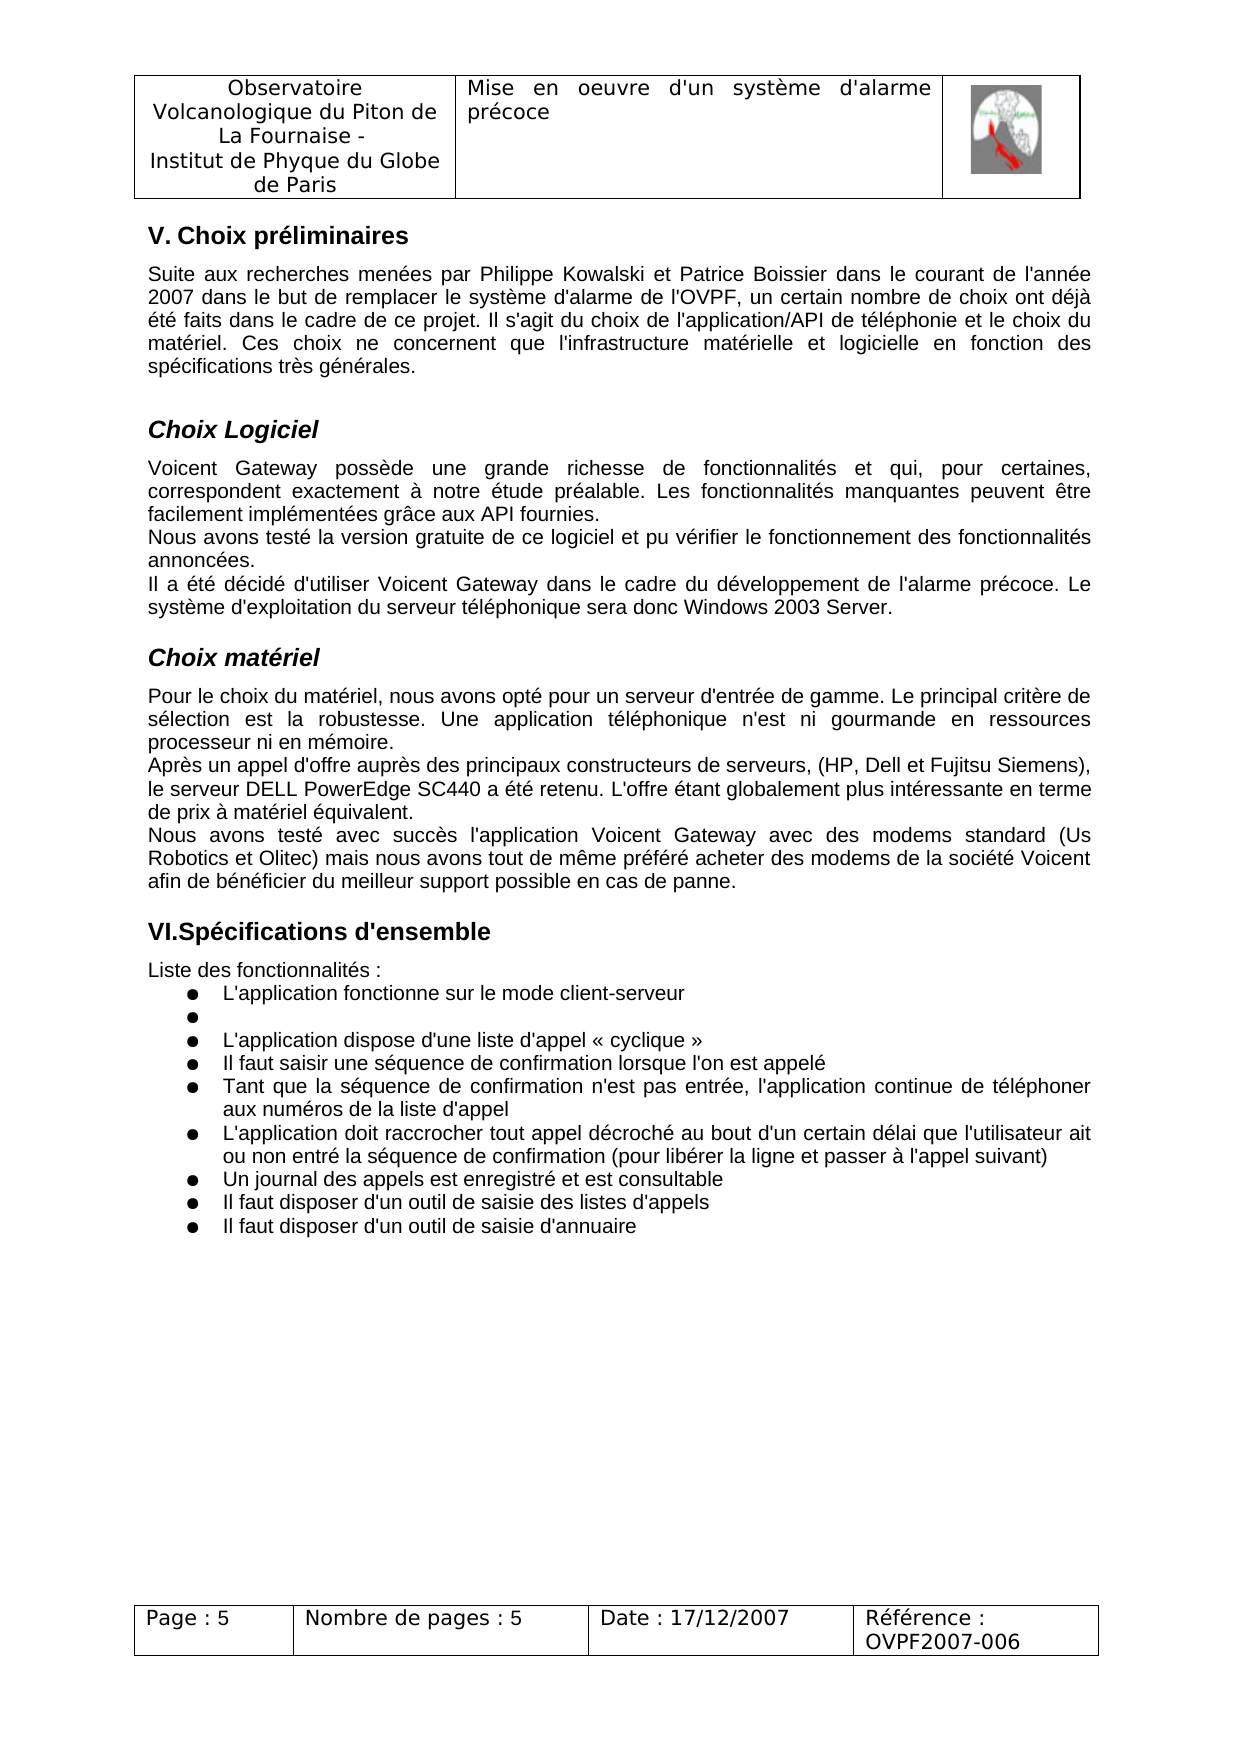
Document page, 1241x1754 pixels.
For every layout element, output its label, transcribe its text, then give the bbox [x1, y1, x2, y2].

list Il faut disposer d'un outil de saisie des listes d'appels [185, 1191, 1092, 1214]
list L'application doit raccrocher tout appel décroché au bout d'un certain délai que l'utilisateur ait ou non entré la séquence de confirmation (pour libérer la ligne et passer à l'appel suivant) [185, 1121, 1092, 1168]
subtitle Spécifications d'ensemble [148, 918, 1092, 946]
text Nous avons testé la version gratuite de ce logiciel et pu vérifier le fonctionnement des fonctionnalités annoncées. [148, 526, 1092, 572]
picture [970, 85, 1042, 174]
text Après un appel d'offre auprès des principaux constructeurs de serveurs, (HP, Dell et Fujitsu Siemens), le serveur DELL PowerEdge SC440 a été retenu. L'offre étant globalement plus intéressante en terme de prix à matériel équivalent. [148, 754, 1092, 823]
subtitle Choix Logiciel [148, 416, 1092, 444]
list Il faut saisir une séquence de confirmation lorsque l'on est appelé [185, 1052, 1092, 1075]
list L'application fonctionne sur le mode client-serveur [185, 982, 1092, 1005]
list Un journal des appels est enregistré et est consultable [185, 1168, 1092, 1191]
text Suite aux recherches menées par Philippe Kowalski et Patrice Boissier dans le courant de l'année 2007 dans le but de remplacer le système d'alarme de l'OVPF, un certain nombre de choix ont déjà été faits dans le cadre de ce projet. Il s'agit du choix de l'application/API de téléphonie et le choix du matériel. Ces choix ne concernent que l'infrastructure matérielle et logicielle en fonction des spécifications très générales. [148, 262, 1092, 378]
list Il faut disposer d'un outil de saisie d'annuaire [185, 1214, 1092, 1237]
list Tant que la séquence de confirmation n'est pas entrée, l'application continue de téléphoner aux numéros de la liste d'appel [185, 1075, 1092, 1121]
subtitle Choix matériel [148, 644, 1092, 672]
text Il a été décidé d'utiliser Voicent Gateway dans le cadre du développement de l'alarme précoce. Le système d'exploitation du serveur téléphonique sera donc Windows 2003 Server. [148, 572, 1092, 619]
text Voicent Gateway possède une grande richesse de fonctionnalités et qui, pour certaines, correspondent exactement à notre étude préalable. Les fonctionnalités manquantes peuvent être facilement implémentées grâce aux API fournies. [148, 456, 1092, 526]
text Pour le choix du matériel, nous avons opté pour un serveur d'entrée de gamme. Le principal critère de sélection est la robustesse. Une application téléphonique n'est ni gourmande en ressources processeur ni en mémoire. [148, 684, 1092, 754]
subtitle Choix préliminaires [148, 222, 1092, 249]
text Liste des fonctionnalités : [148, 959, 1092, 982]
list L'application dispose d'une liste d'appel « cyclique » [185, 1028, 1092, 1052]
text Nous avons testé avec succès l'application Voicent Gateway avec des modems standard (Us Robotics et Olitec) mais nous avons tout de même préféré acheter des modems de la société Voicent afin de bénéficier du meilleur support possible en cas de panne. [148, 823, 1092, 893]
